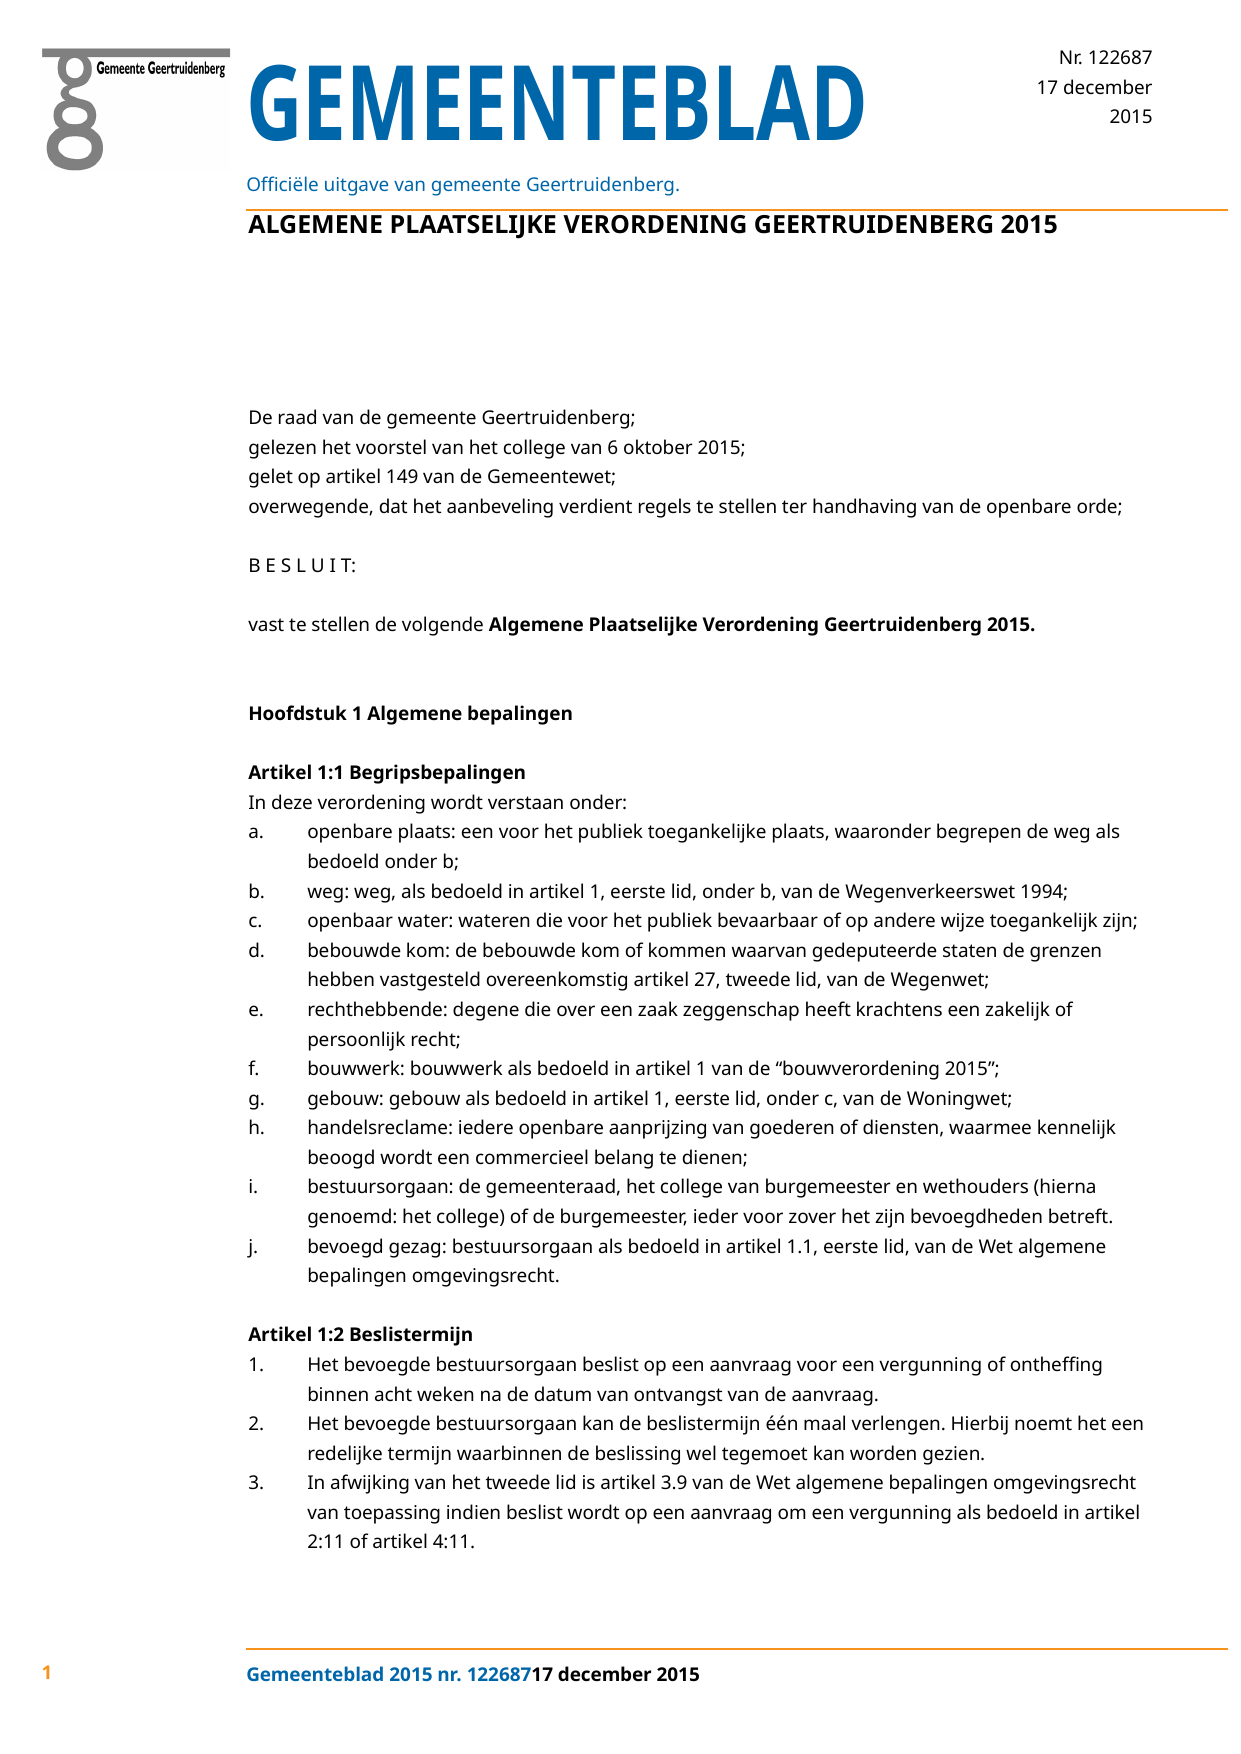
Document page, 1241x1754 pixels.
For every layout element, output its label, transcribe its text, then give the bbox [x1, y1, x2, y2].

text gelet op artikel 149 van de Gemeentewet; [248, 464, 1152, 489]
list rechthebbende: degene die over een zaak zeggenschap heeft krachtens een zakelijk of persoonlijk recht; [248, 996, 1152, 1051]
text vast te stellen de volgende Algemene Plaatselijke Verordening Geertruidenberg 2015. [248, 612, 1152, 637]
list bevoegd gezag: bestuursorgaan als bedoeld in artikel 1.1, eerste lid, van de Wet algemene bepalingen omgevingsrecht. [248, 1233, 1152, 1288]
list handelsreclame: iedere openbare aanprijzing van goederen of diensten, waarmee kennelijk beoogd wordt een commercieel belang te dienen; [248, 1114, 1152, 1170]
list Het bevoegde bestuursorgaan beslist op een aanvraag voor een vergunning of ontheffing binnen acht weken na de datum van ontvangst van de aanvraag. [248, 1351, 1152, 1406]
list Het bevoegde bestuursorgaan kan de beslistermijn één maal verlengen. Hierbij noemt het een redelijke termijn waarbinnen de beslissing wel tegemoet kan worden gezien. [248, 1410, 1152, 1466]
list bestuursorgaan: de gemeenteraad, het college van burgemeester en wethouders (hierna genoemd: het college) of de burgemeester, ieder voor zover het zijn bevoegdheden betreft. [248, 1174, 1152, 1229]
text Hoofdstuk 1 Algemene bepalingen [248, 700, 1152, 726]
list bebouwde kom: de bebouwde kom of kommen waarvan gedeputeerde staten de grenzen hebben vastgesteld overeenkomstig artikel 27, tweede lid, van de Wegenwet; [248, 937, 1152, 992]
text ALGEMENE PLAATSELIJKE VERORDENING GEERTRUIDENBERG 2015 [248, 211, 1152, 241]
list In afwijking van het tweede lid is artikel 3.9 van de Wet algemene bepalingen omgevingsrecht van toepassing indien beslist wordt op een aanvraag om een vergunning als bedoeld in artikel 2:11 of artikel 4:11. [248, 1469, 1152, 1554]
text B E S L U I T: [248, 552, 1152, 578]
text In deze verordening wordt verstaan onder: [248, 789, 1152, 815]
text Artikel 1:1 Begripsbepalingen [248, 759, 1152, 785]
text Artikel 1:2 Beslistermijn [248, 1322, 1152, 1347]
text overwegende, dat het aanbeveling verdient regels te stellen ter handhaving van de openbare orde; [248, 493, 1152, 519]
list weg: weg, als bedoeld in artikel 1, eerste lid, onder b, van de Wegenverkeerswet 1994; [248, 878, 1152, 903]
text gelezen het voorstel van het college van 6 oktober 2015; [248, 434, 1152, 460]
list gebouw: gebouw als bedoeld in artikel 1, eerste lid, onder c, van de Woningwet; [248, 1085, 1152, 1111]
list openbaar water: wateren die voor het publiek bevaarbaar of op andere wijze toegankelijk zijn; [248, 907, 1152, 933]
list openbare plaats: een voor het publiek toegankelijke plaats, waaronder begrepen de weg als bedoeld onder b; [248, 819, 1152, 874]
text De raad van de gemeente Geertruidenberg; [248, 404, 1152, 430]
picture [41, 47, 231, 172]
list bouwwerk: bouwwerk als bedoeld in artikel 1 van de “bouwverordening 2015”; [248, 1055, 1152, 1081]
